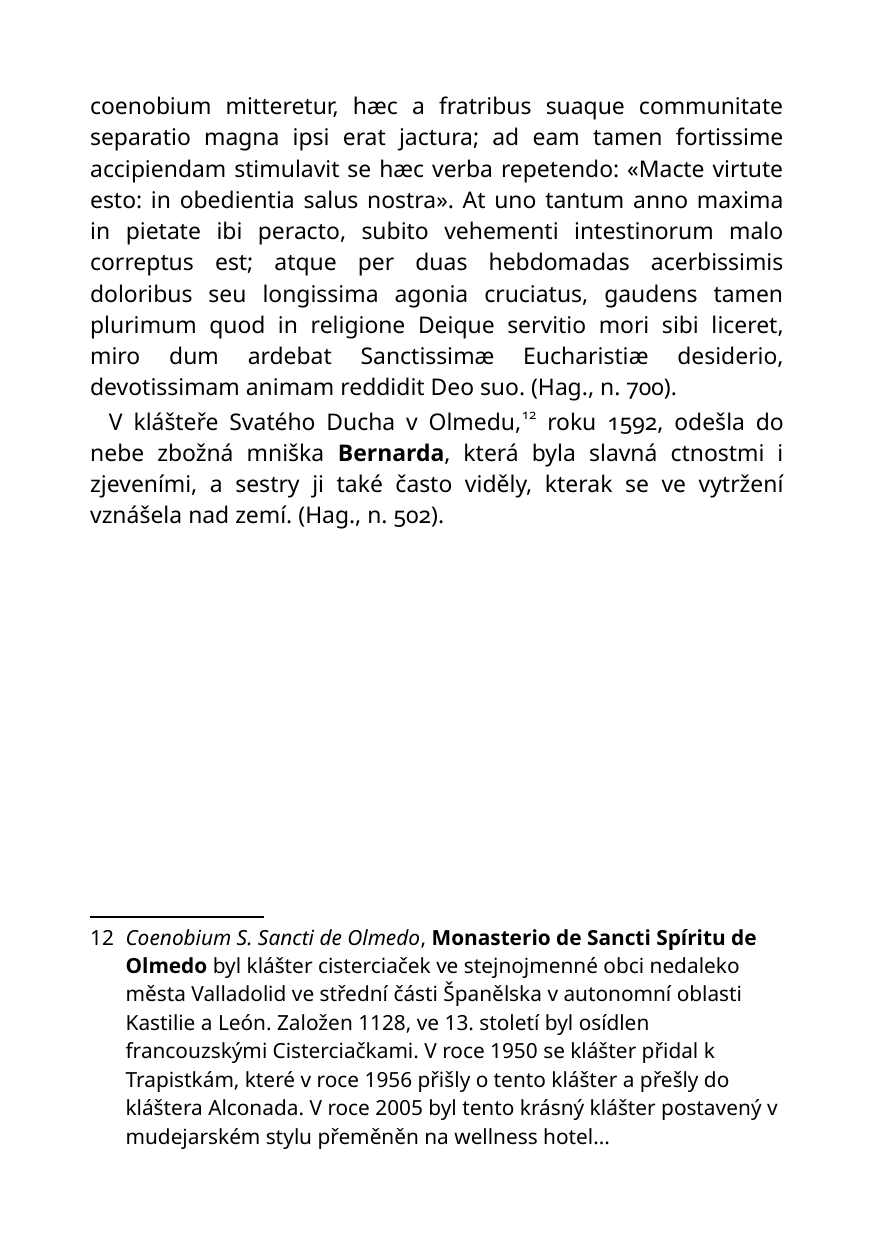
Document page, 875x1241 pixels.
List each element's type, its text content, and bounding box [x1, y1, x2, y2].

text V klášteře Svatého Ducha v Olmedu, roku 1592, odešla do nebe zbožná mniška Bernarda, která byla slavná ctnostmi i zjeveními, a sestry ji také často viděly, kterak se ve vytržení vznášela nad zemí. (Hag., n. 502). [90, 406, 784, 531]
text Coenobium S. Sancti de Olmedo, Monasterio de Sancti Spíritu de Olmedo byl klášter cisterciaček ve stejnojmenné obci nedaleko města Valladolid ve střední části Španělska v autonomní oblasti Kastilie a León. Založen 1128, ve 13. století byl osídlen francouzskými Cisterciačkami. V roce 1950 se klášter přidal k Trapistkám, které v roce 1956 přišly o tento klášter a přešly do kláštera Alconada. V roce 2005 byl tento krásný klášter postavený v mudejarském stylu přeměněn na wellness hotel... [90, 923, 784, 1150]
text coenobium mitteretur, hæc a fratribus suaque communitate separatio magna ipsi erat jactura; ad eam tamen fortissime accipiendam stimulavit se hæc verba repetendo: «Macte virtute esto: in obedientia salus nostra». At uno tantum anno maxima in pietate ibi peracto, subito vehementi intestinorum malo correptus est; atque per duas hebdomadas acerbissimis doloribus seu longissima agonia cruciatus, gaudens tamen plurimum quod in religione Deique servitio mori sibi liceret, miro dum ardebat Sanctissimæ Eucharistiæ desiderio, devotissimam animam reddidit Deo suo. (Hag., n. 700). [90, 90, 784, 402]
